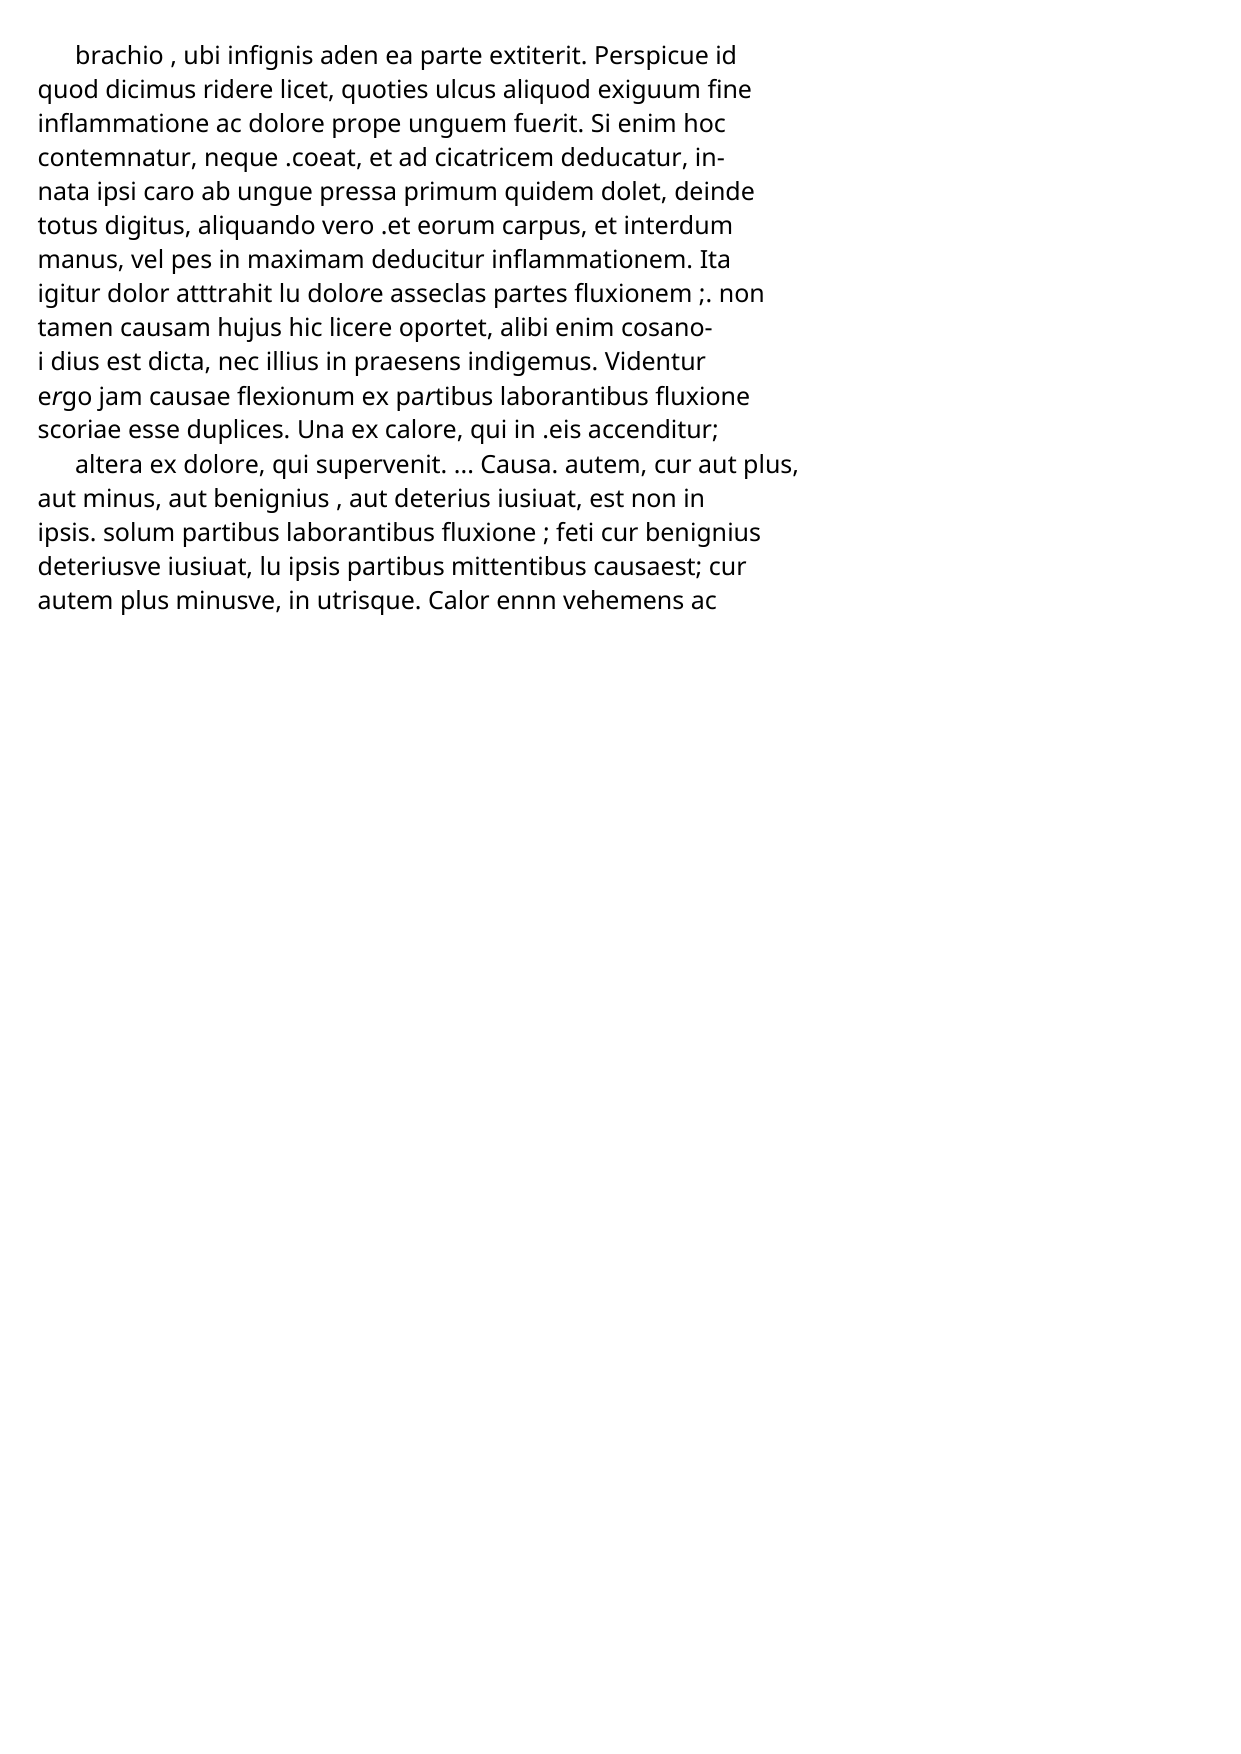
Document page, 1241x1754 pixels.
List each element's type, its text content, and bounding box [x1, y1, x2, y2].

text brachio , ubi infignis aden ea parte extiterit. Perspicue id quod dicimus ridere licet, quoties ulcus aliquod exiguum fine inflammatione ac dolore prope unguem fuerit. Si enim hoc contemnatur, neque .coeat, et ad cicatricem deducatur, in- nata ipsi caro ab ungue pressa primum quidem dolet, deinde totus digitus, aliquando vero .et eorum carpus, et interdum manus, vel pes in maximam deducitur inflammationem. Ita igitur dolor atttrahit lu dolore asseclas partes fluxionem ;. non tamen causam hujus hic licere oportet, alibi enim cosano- i dius est dicta, nec illius in praesens indigemus. Videntur ergo jam causae flexionum ex partibus laborantibus fluxione scoriae esse duplices. Una ex calore, qui in .eis accenditur; [37, 37, 1203, 446]
text altera ex dolore, qui supervenit. ... Causa. autem, cur aut plus, aut minus, aut benignius , aut deterius iusiuat, est non in ipsis. solum partibus laborantibus fluxione ; feti cur benignius deteriusve iusiuat, lu ipsis partibus mittentibus causaest; cur autem plus minusve, in utrisque. Calor ennn vehemens ac [37, 446, 1203, 617]
